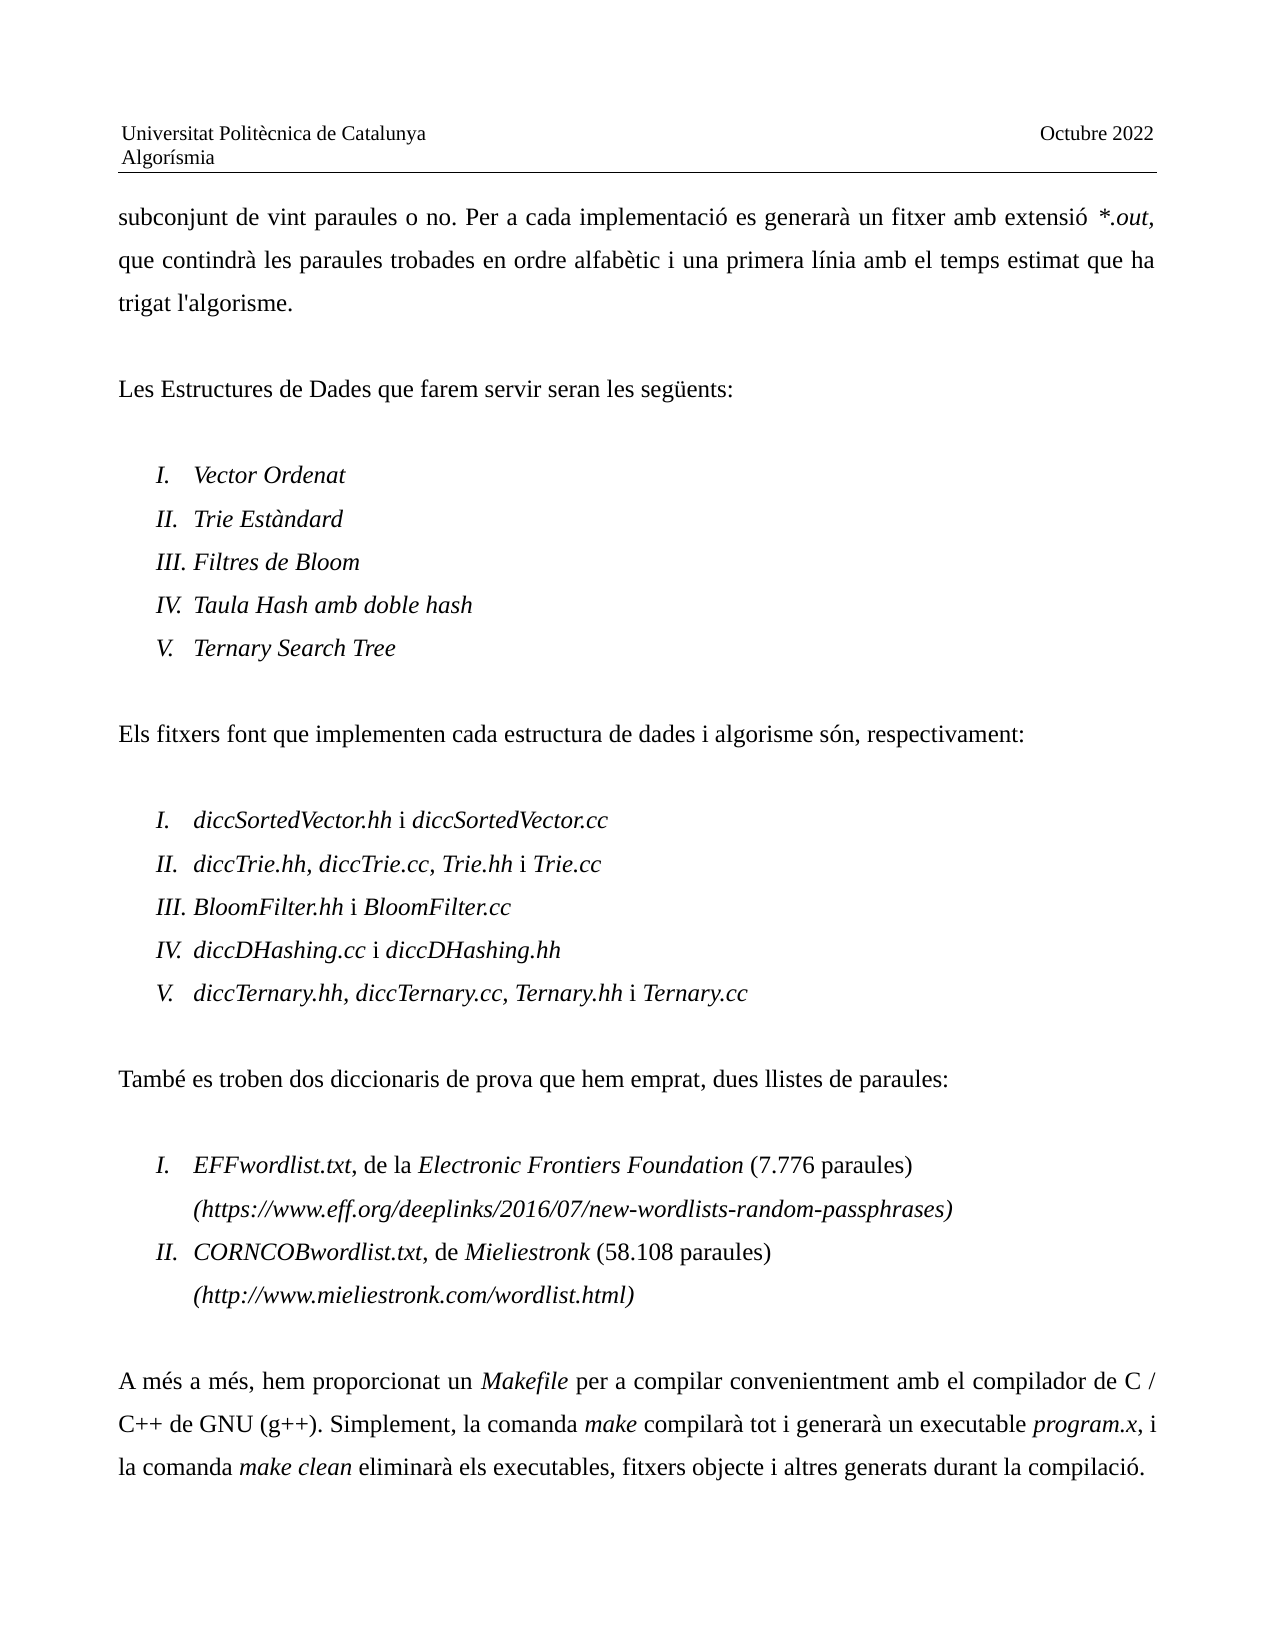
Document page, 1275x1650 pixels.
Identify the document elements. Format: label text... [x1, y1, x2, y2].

list diccDHashing.cc i diccDHashing.hh [156, 935, 1157, 964]
list diccSortedVector.hh i diccSortedVector.cc [156, 806, 1157, 834]
list diccTrie.hh, diccTrie.cc, Trie.hh i Trie.cc [156, 849, 1157, 877]
list Filtres de Bloom [156, 547, 1157, 576]
list BloomFilter.hh i BloomFilter.cc [156, 892, 1157, 921]
list (http://www.mieliestronk.com/wordlist.html) [156, 1280, 1157, 1309]
text subconjunt de vint paraules o no. Per a cada implementació es generarà un fitxer amb extensió *.out, que contindrà les paraules trobades en ordre alfabètic i una primera línia amb el temps estimat que ha trigat l'algorisme. [118, 202, 1157, 317]
list EFFwordlist.txt, de la Electronic Frontiers Foundation (7.776 paraules) [156, 1151, 1157, 1179]
list (https://www.eff.org/deeplinks/2016/07/new-wordlists-random-passphrases) [156, 1194, 1157, 1222]
list Ternary Search Tree [156, 633, 1157, 662]
text A més a més, hem proporcionat un Makefile per a compilar convenientment amb el compilador de C / C++ de GNU (g++). Simplement, la comanda make compilarà tot i generarà un executable program.x, i la comanda make clean eliminarà els executables, fitxers objecte i altres generats durant la compilació. [118, 1366, 1157, 1481]
text Les Estructures de Dades que farem servir seran les següents: [118, 374, 1157, 403]
list Vector Ordenat [156, 461, 1157, 489]
text També es troben dos diccionaris de prova que hem emprat, dues llistes de paraules: [118, 1064, 1157, 1093]
list Trie Estàndard [156, 504, 1157, 532]
list CORNCOBwordlist.txt, de Mieliestronk (58.108 paraules) [156, 1237, 1157, 1266]
list Taula Hash amb doble hash [156, 590, 1157, 619]
list diccTernary.hh, diccTernary.cc, Ternary.hh i Ternary.cc [156, 978, 1157, 1007]
text Els fitxers font que implementen cada estructura de dades i algorisme són, respectivament: [118, 719, 1157, 748]
